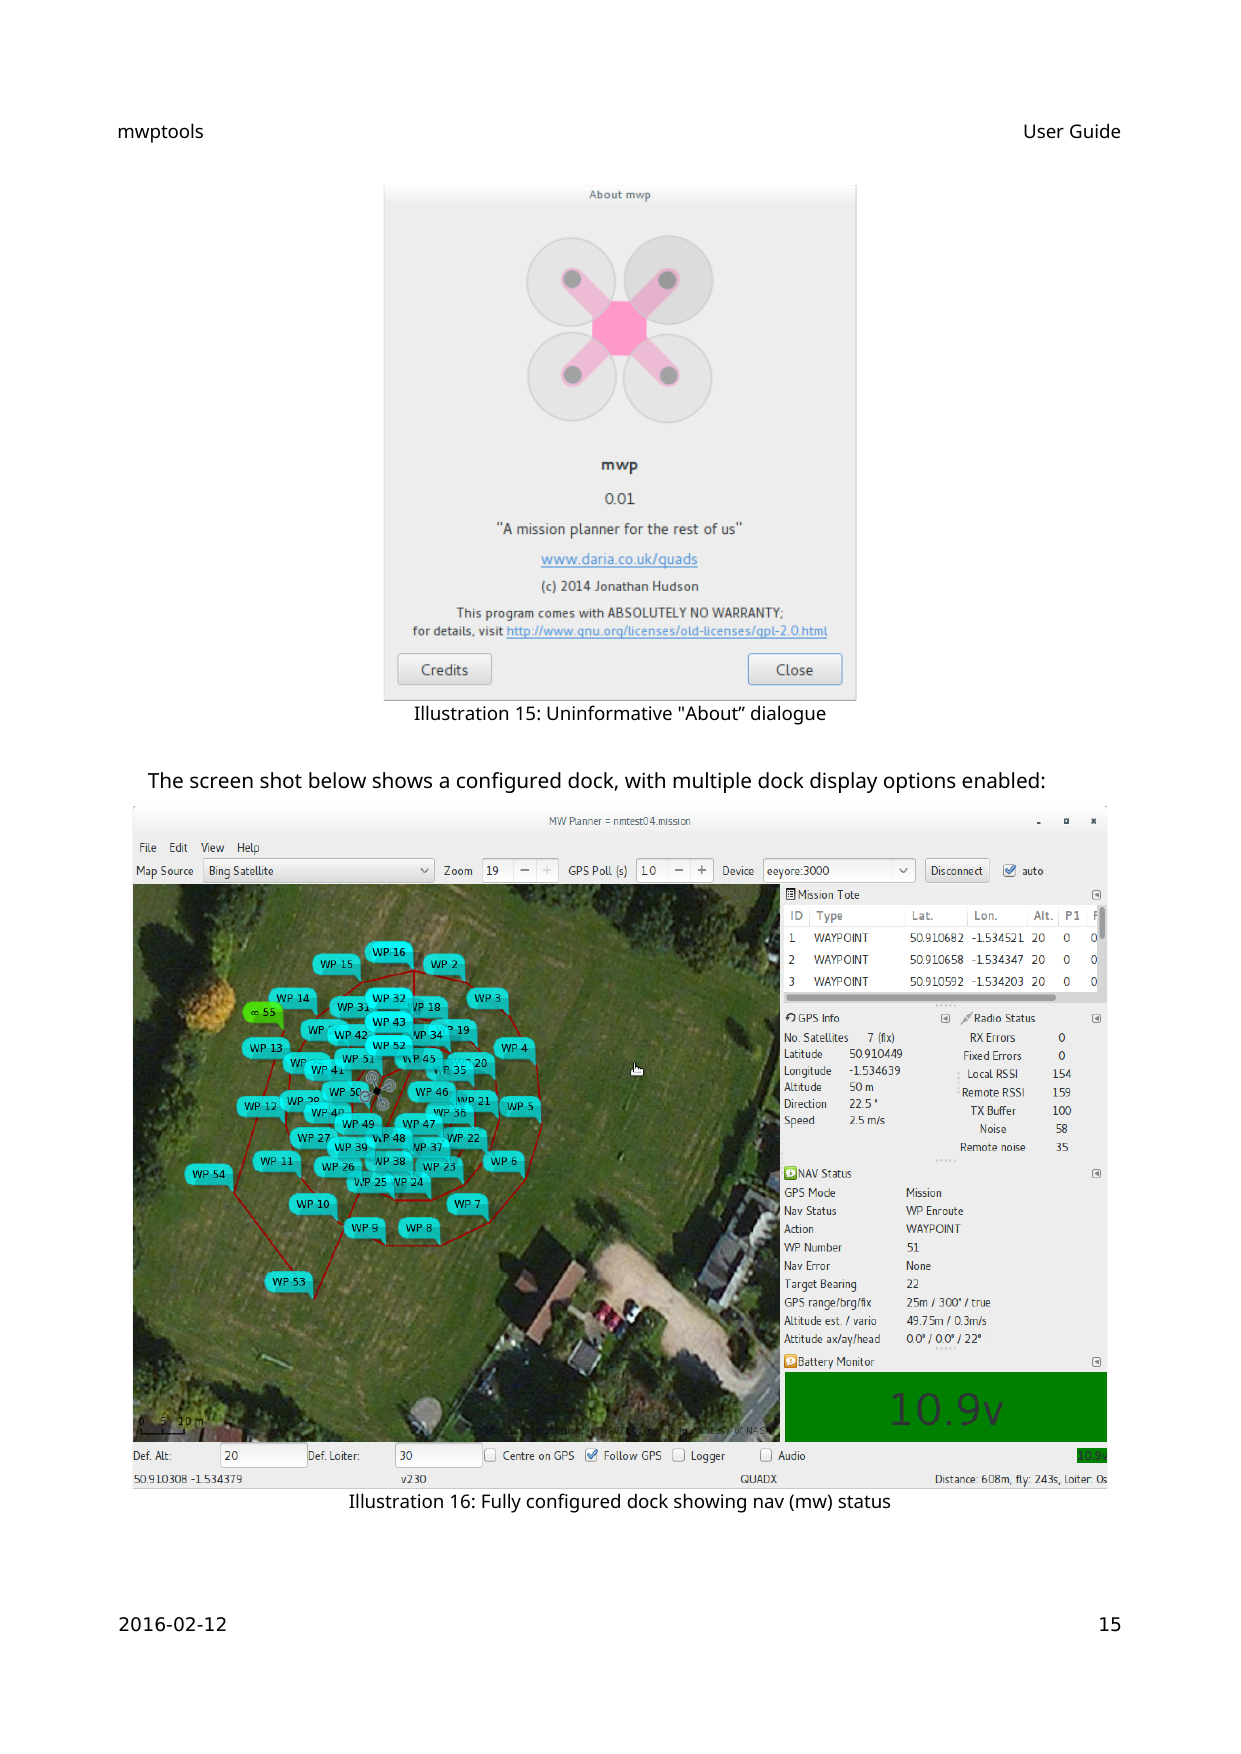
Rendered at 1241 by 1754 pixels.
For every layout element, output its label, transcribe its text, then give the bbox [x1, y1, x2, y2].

text Illustration 16: Fully configured dock showing nav (mw) status [133, 1489, 1107, 1514]
text Illustration 15: Uninformative "About” dialogue [384, 701, 856, 726]
picture [383, 185, 857, 701]
text The screen shot below shows a configured dock, with multiple dock display options enabled: [148, 766, 1122, 794]
picture [132, 806, 1108, 1489]
